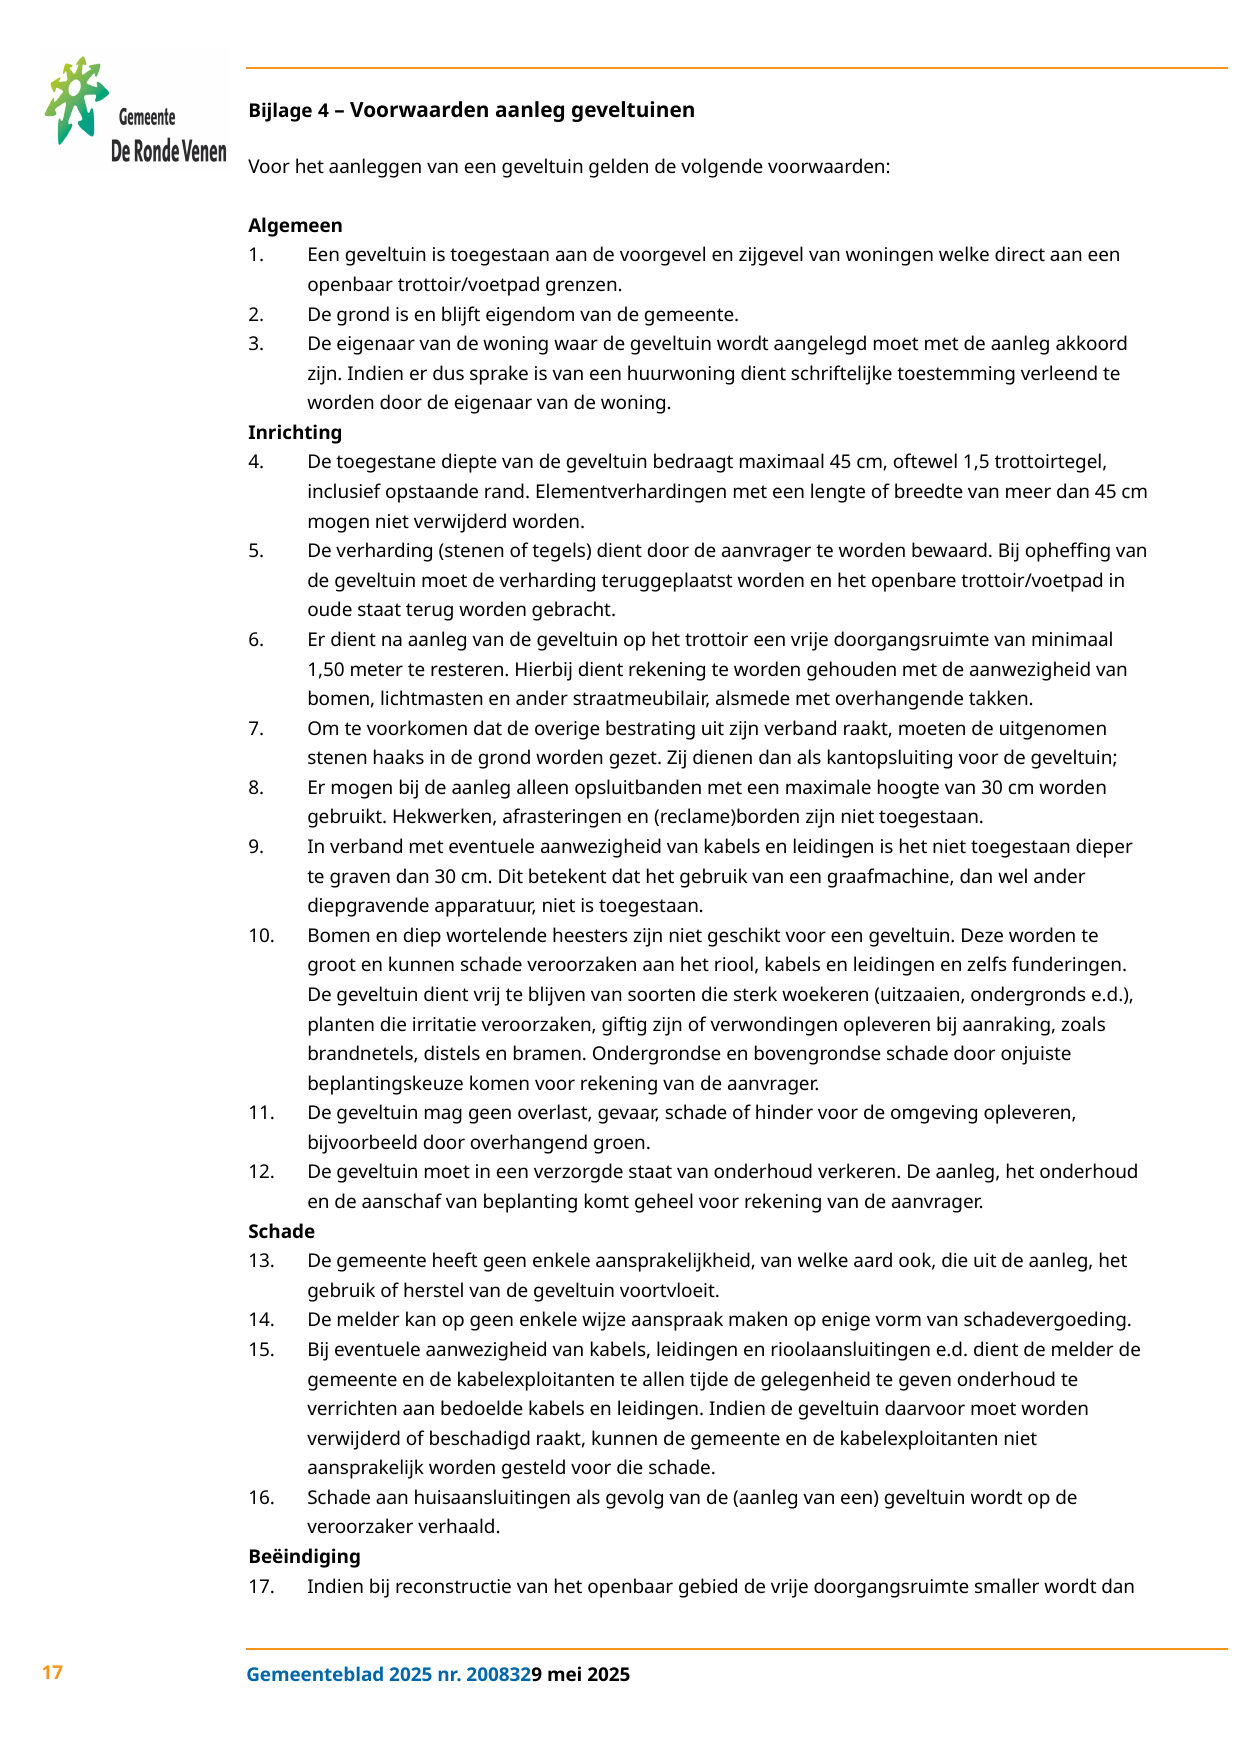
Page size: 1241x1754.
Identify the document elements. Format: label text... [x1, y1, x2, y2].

list De eigenaar van de woning waar de geveltuin wordt aangelegd moet met de aanleg akkoord zijn. Indien er dus sprake is van een huurwoning dient schriftelijke toestemming verleend te worden door de eigenaar van de woning. [248, 330, 1152, 415]
list De geveltuin moet in een verzorgde staat van onderhoud verkeren. De aanleg, het onderhoud en de aanschaf van beplanting komt geheel voor rekening van de aanvrager. [248, 1159, 1152, 1214]
list De toegestane diepte van de geveltuin bedraagt maximaal 45 cm, oftewel 1,5 trottoirtegel, inclusief opstaande rand. Elementverhardingen met een lengte of breedte van meer dan 45 cm mogen niet verwijderd worden. [248, 449, 1152, 534]
list De grond is en blijft eigendom van de gemeente. [248, 301, 1152, 327]
list Er dient na aanleg van de geveltuin op het trottoir een vrije doorgangsruimte van minimaal 1,50 meter te resteren. Hierbij dient rekening te worden gehouden met de aanwezigheid van bomen, lichtmasten en ander straatmeubilair, alsmede met overhangende takken. [248, 626, 1152, 711]
list Er mogen bij de aanleg alleen opsluitbanden met een maximale hoogte van 30 cm worden gebruikt. Hekwerken, afrasteringen en (reclame)borden zijn niet toegestaan. [248, 774, 1152, 829]
list In verband met eventuele aanwezigheid van kabels en leidingen is het niet toegestaan dieper te graven dan 30 cm. Dit betekent dat het gebruik van een graafmachine, dan wel ander diepgravende apparatuur, niet is toegestaan. [248, 833, 1152, 918]
list De gemeente heeft geen enkele aansprakelijkheid, van welke aard ook, die uit de aanleg, het gebruik of herstel van de geveltuin voortvloeit. [248, 1247, 1152, 1303]
list Bij eventuele aanwezigheid van kabels, leidingen en rioolaansluitingen e.d. dient de melder de gemeente en de kabelexploitanten te allen tijde de gelegenheid te geven onderhoud te verrichten aan bedoelde kabels en leidingen. Indien de geveltuin daarvoor moet worden verwijderd of beschadigd raakt, kunnen de gemeente en de kabelexploitanten niet aansprakelijk worden gesteld voor die schade. [248, 1336, 1152, 1480]
text Bijlage 4 – Voorwaarden aanleg geveltuinen [248, 95, 1152, 123]
list Een geveltuin is toegestaan aan de voorgevel en zijgevel van woningen welke direct aan een openbaar trottoir/voetpad grenzen. [248, 242, 1152, 297]
list Schade aan huisaansluitingen als gevolg van de (aanleg van een) geveltuin wordt op de veroorzaker verhaald. [248, 1484, 1152, 1539]
picture [41, 47, 231, 172]
list Indien bij reconstructie van het openbaar gebied de vrije doorgangsruimte smaller wordt dan [248, 1573, 1152, 1599]
text Schade [248, 1218, 1152, 1244]
list De geveltuin mag geen overlast, gevaar, schade of hinder voor de omgeving opleveren, bijvoorbeeld door overhangend groen. [248, 1099, 1152, 1155]
text Algemeen [248, 212, 1152, 238]
list De melder kan op geen enkele wijze aanspraak maken op enige vorm van schadevergoeding. [248, 1307, 1152, 1332]
text Inrichting [248, 419, 1152, 445]
list Om te voorkomen dat de overige bestrating uit zijn verband raakt, moeten de uitgenomen stenen haaks in de grond worden gezet. Zij dienen dan als kantopsluiting voor de geveltuin; [248, 715, 1152, 770]
text Voor het aanleggen van een geveltuin gelden de volgende voorwaarden: [248, 153, 1152, 179]
list De verharding (stenen of tegels) dient door de aanvrager te worden bewaard. Bij opheffing van de geveltuin moet de verharding teruggeplaatst worden en het openbare trottoir/voetpad in oude staat terug worden gebracht. [248, 537, 1152, 622]
text Beëindiging [248, 1543, 1152, 1569]
list Bomen en diep wortelende heesters zijn niet geschikt voor een geveltuin. Deze worden te groot en kunnen schade veroorzaken aan het riool, kabels en leidingen en zelfs funderingen. De geveltuin dient vrij te blijven van soorten die sterk woekeren (uitzaaien, ondergronds e.d.), planten die irritatie veroorzaken, giftig zijn of verwondingen opleveren bij aanraking, zoals brandnetels, distels en bramen. Ondergrondse en bovengrondse schade door onjuiste beplantingskeuze komen voor rekening van de aanvrager. [248, 922, 1152, 1096]
